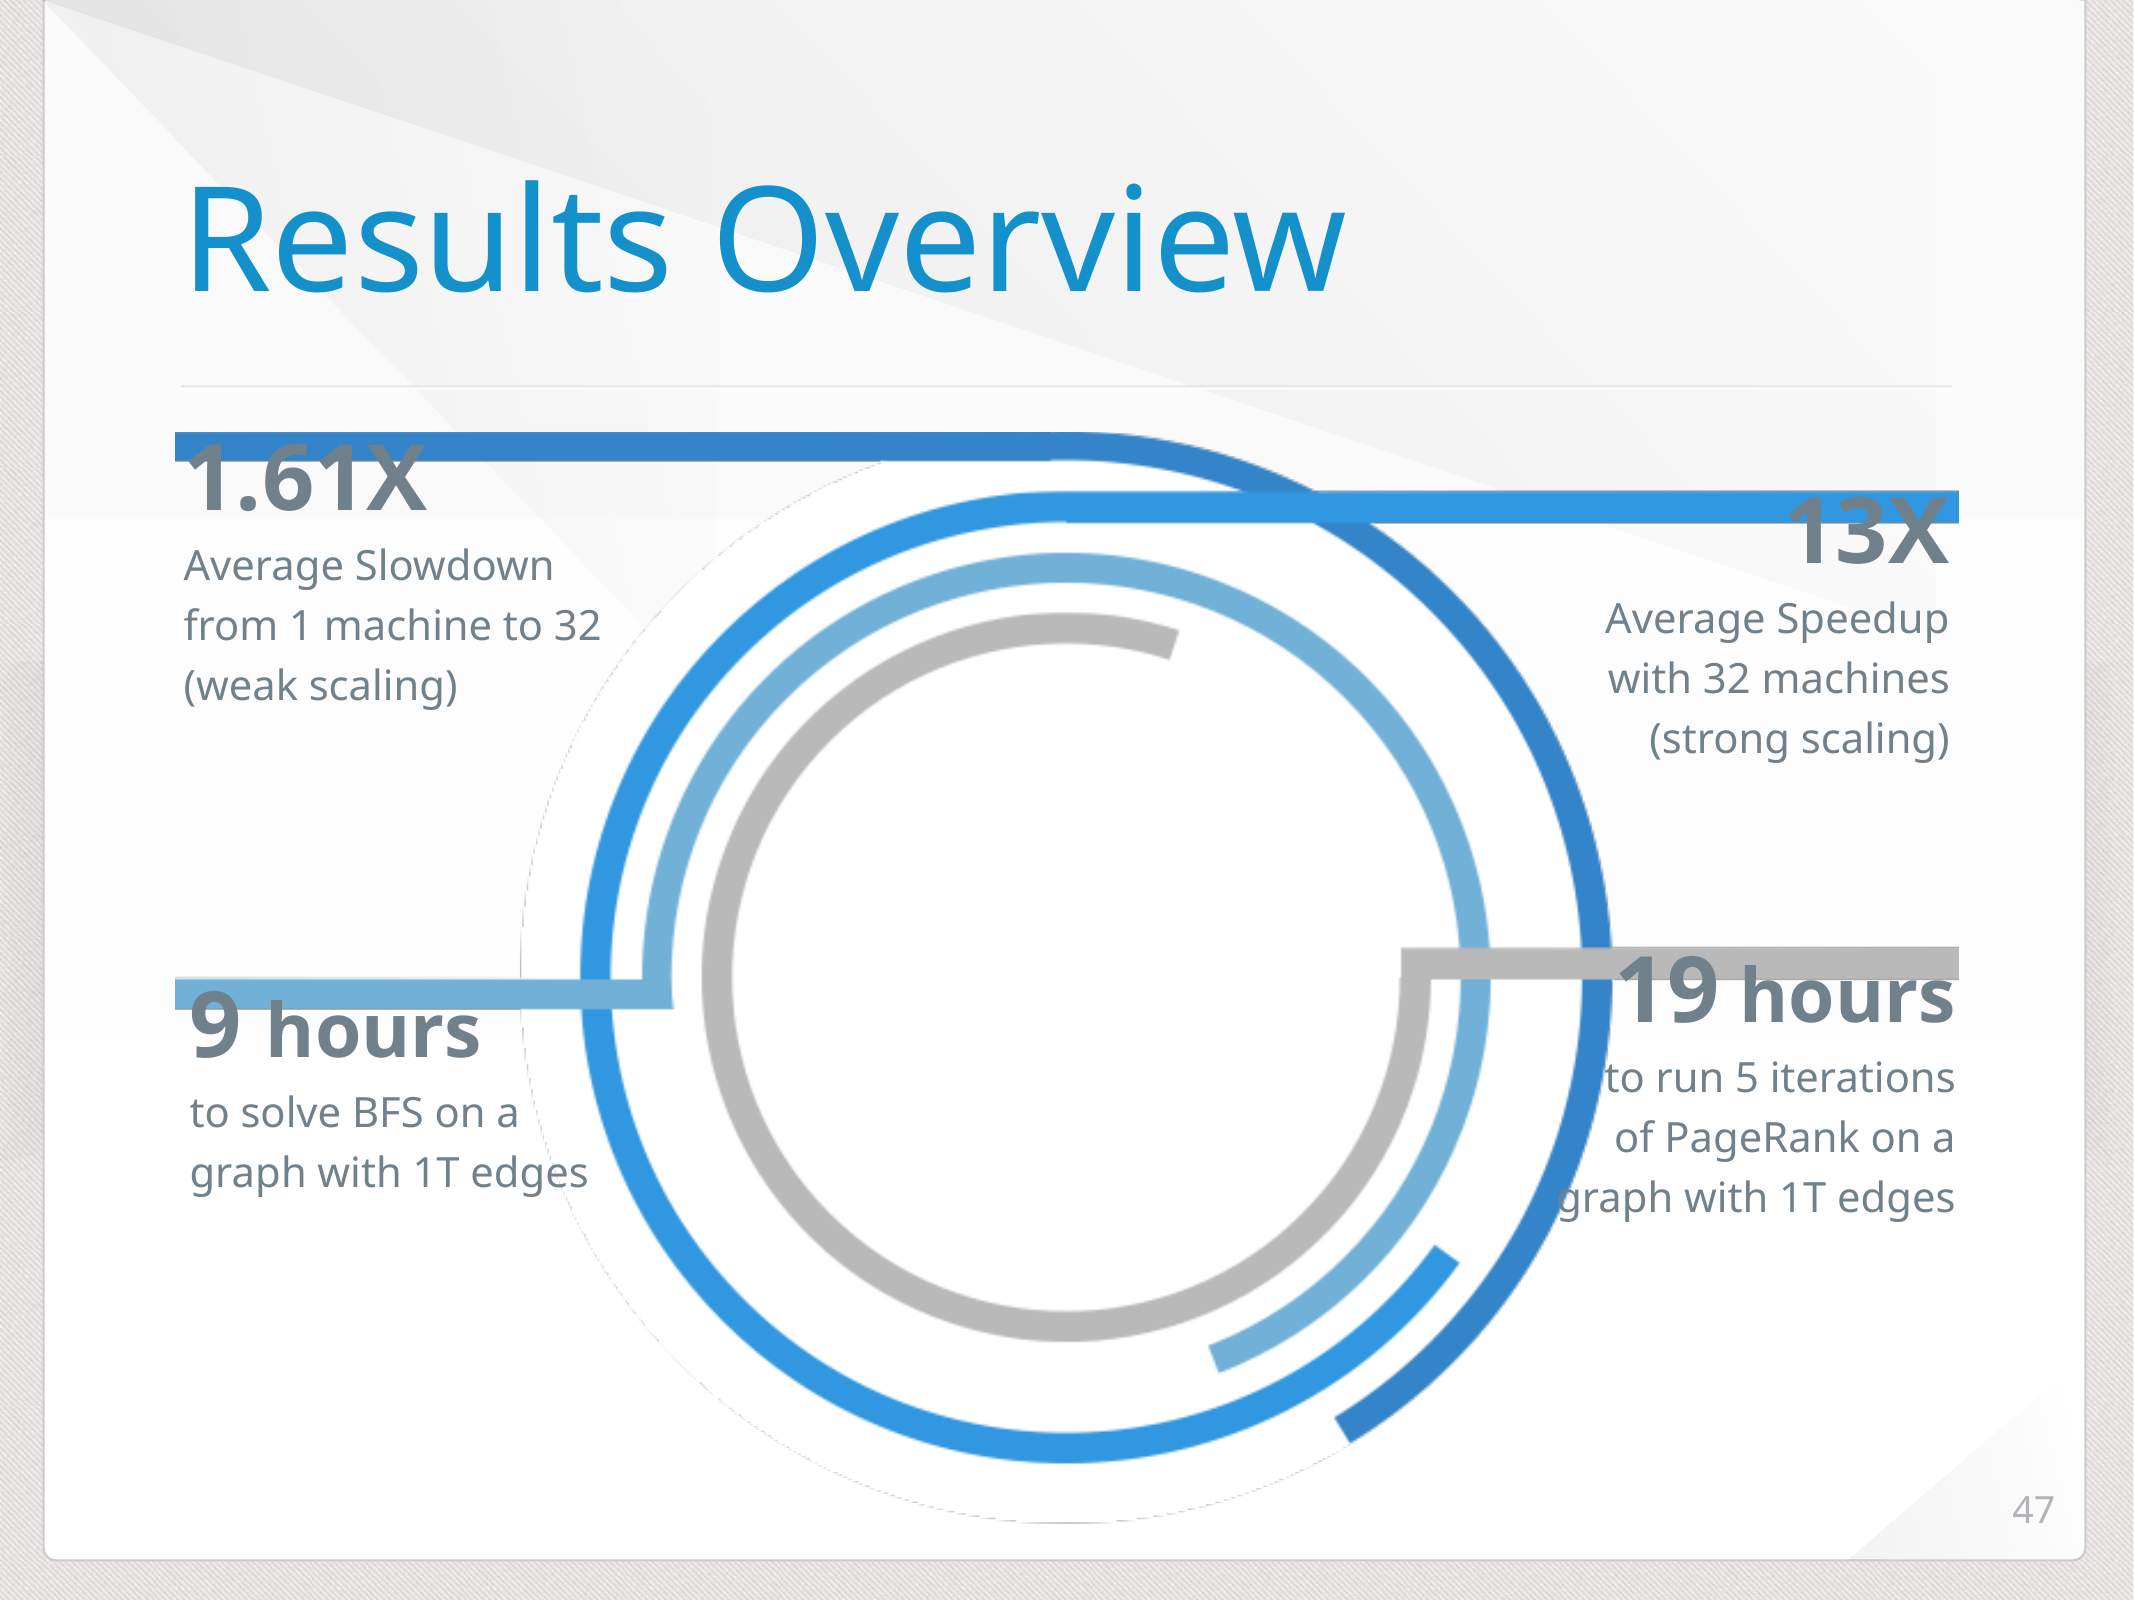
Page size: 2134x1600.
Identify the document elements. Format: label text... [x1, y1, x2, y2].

text_box 9 hours to solve BFS on a graph with 1T edges [181, 935, 699, 1205]
picture [175, 432, 1959, 1526]
text_box 19 hours to run 5 iterations of PageRank on a graph with 1T edges [1446, 901, 1965, 1230]
slide_number [1909, 1476, 2071, 1548]
text_box 1.61X Average Slowdown from 1 machine to 32 (weak scaling) [175, 388, 693, 718]
text_box 13X Average Speedup with 32 machines (strong scaling) [1440, 441, 1959, 770]
title Results Overview [181, 145, 1953, 355]
picture [0, 0, 2134, 1600]
